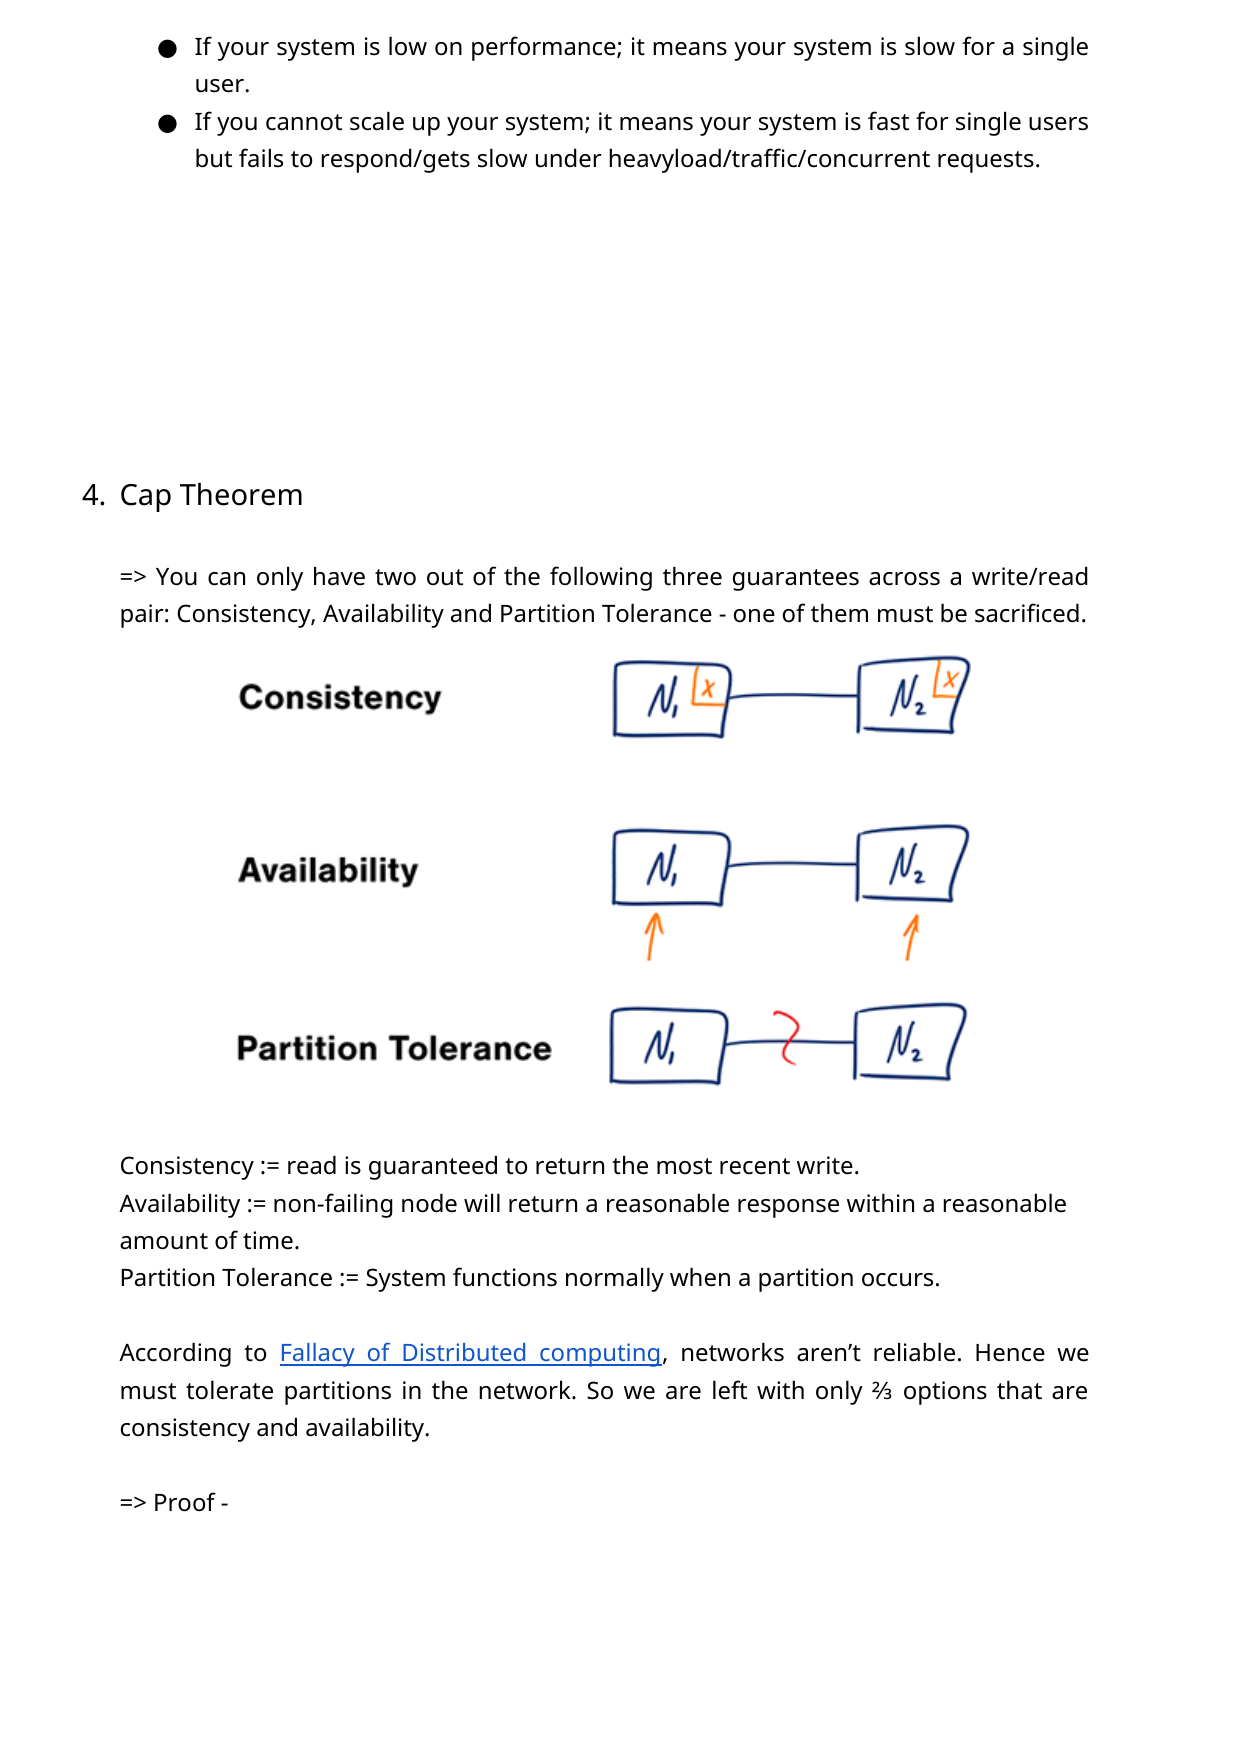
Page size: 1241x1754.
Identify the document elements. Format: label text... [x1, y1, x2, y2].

subtitle Cap Theorem [82, 474, 1090, 514]
text => You can only have two out of the following three guarantees across a write/read pair: Consistency, Availability and Partition Tolerance - one of them must be sacrificed. [119, 559, 1090, 629]
text Consistency := read is guaranteed to return the most recent write. [119, 1149, 1090, 1182]
text Partition Tolerance := System functions normally when a partition occurs. [119, 1261, 1090, 1294]
picture [214, 634, 996, 1108]
text Availability := non-failing node will return a reasonable response within a reasonable amount of time. [119, 1186, 1090, 1256]
list If you cannot scale up your system; it means your system is fast for single users but fails to respond/gets slow under heavyload/traffic/concurrent requests. [157, 104, 1090, 174]
text => Proof - [44, 1486, 1090, 1518]
text According to Fallacy of Distributed computing, networks aren’t reliable. Hence we must tolerate partitions in the network. So we are left with only ⅔ options that are consistency and availability. [119, 1336, 1090, 1443]
list If your system is low on performance; it means your system is slow for a single user. [157, 29, 1090, 99]
